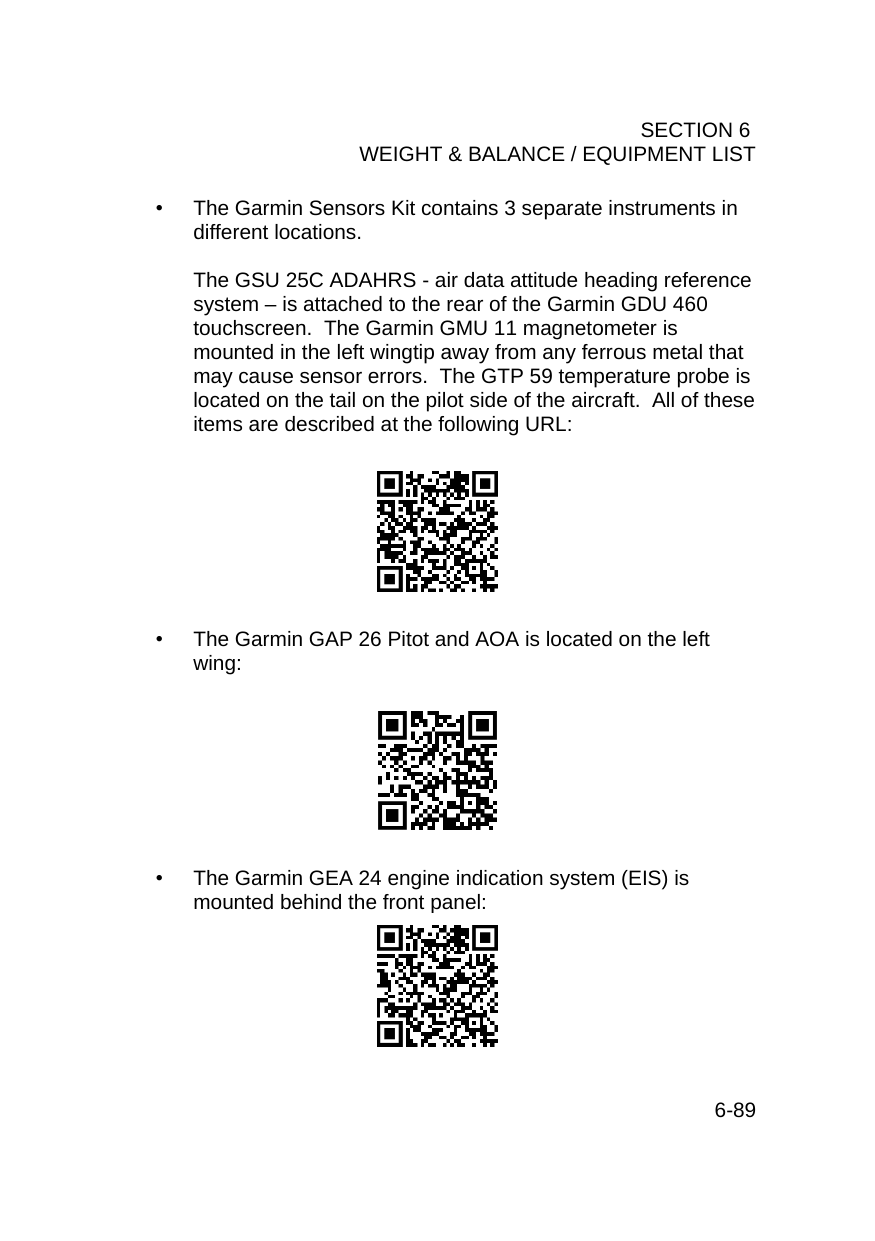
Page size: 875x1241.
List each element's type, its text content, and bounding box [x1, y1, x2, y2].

list The GSU 25C ADAHRS - air data attitude heading reference system – is attached to the rear of the Garmin GDU 460 touchscreen. The Garmin GMU 11 magnetometer is mounted in the left wingtip away from any ferrous metal that may cause sensor errors. The GTP 59 temperature probe is located on the tail on the pilot side of the aircraft. All of these items are described at the following URL: [156, 268, 756, 435]
picture [365, 459, 509, 603]
list The Garmin GAP 26 Pitot and AOA is located on the left wing: [156, 627, 756, 675]
list The Garmin GEA 24 engine indication system (EIS) is mounted behind the front panel: [156, 866, 756, 913]
list The Garmin Sensors Kit contains 3 separate instruments in different locations. [156, 196, 756, 244]
picture [365, 698, 509, 842]
picture [365, 913, 509, 1058]
